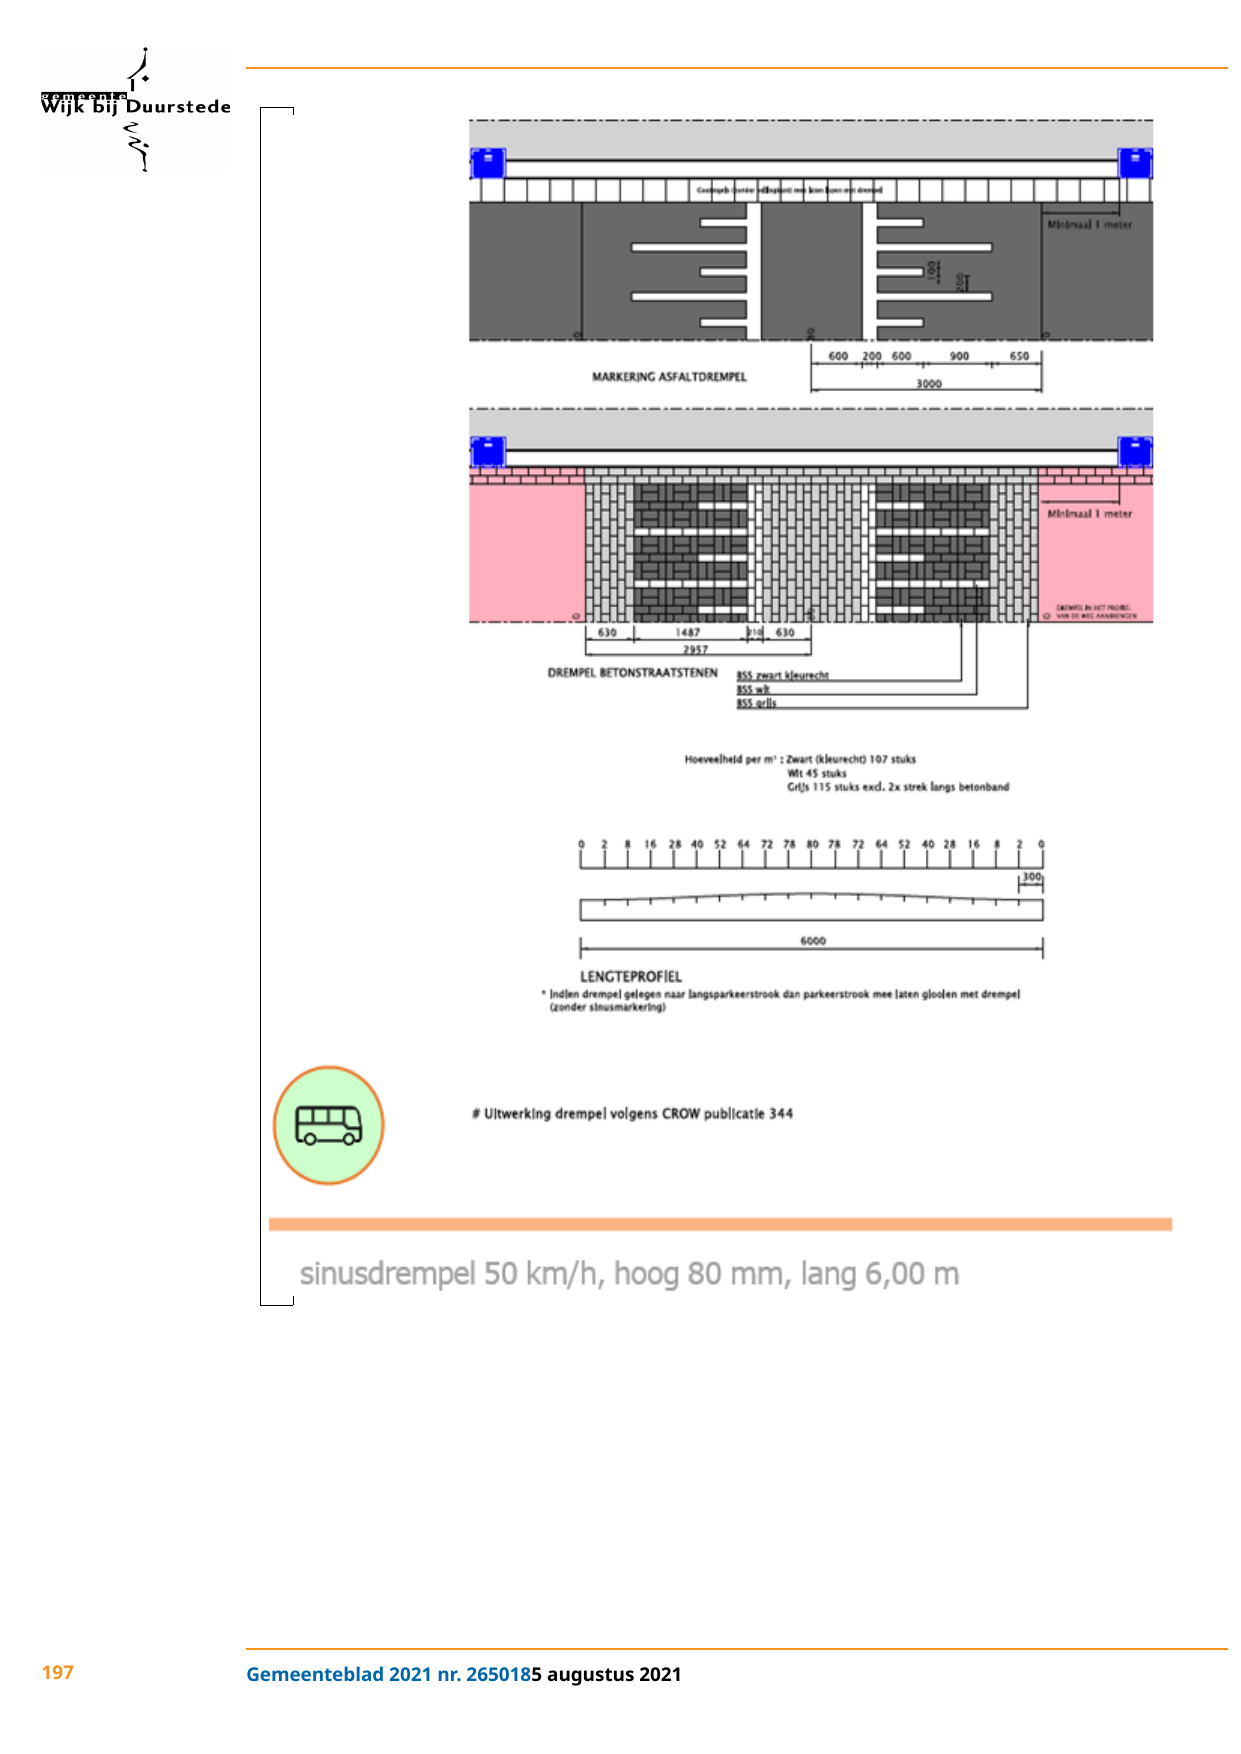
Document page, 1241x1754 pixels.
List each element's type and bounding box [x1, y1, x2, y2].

picture [268, 115, 1173, 1296]
picture [41, 47, 231, 172]
